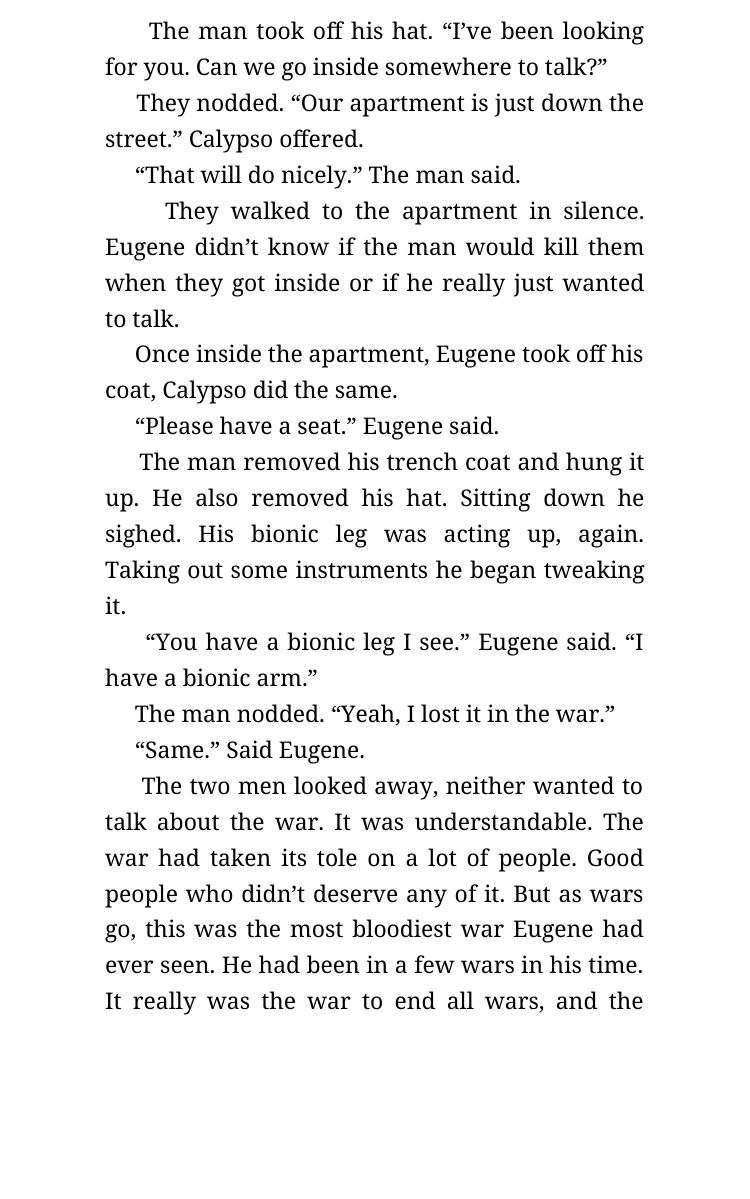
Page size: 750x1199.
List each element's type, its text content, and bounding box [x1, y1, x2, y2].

text “Same.” Said Eugene. [105, 734, 645, 765]
text “That will do nicely.” The man said. [105, 159, 645, 190]
text The two men looked away, neither wanted to talk about the war. It was understandable. The war had taken its tole on a lot of people. Good people who didn’t deserve any of it. But as wars go, this was the most bloodiest war Eugene had ever seen. He had been in a few wars in his time. It really was the war to end all wars, and the [105, 770, 645, 1017]
text The man nodded. “Yeah, I lost it in the war.” [105, 698, 645, 729]
text “You have a bionic leg I see.” Eugene said. “I have a bionic arm.” [105, 626, 645, 693]
text “Please have a seat.” Eugene said. [105, 410, 645, 442]
text The man removed his trench coat and hung it up. He also removed his hat. Sitting down he sighed. His bionic leg was acting up, again. Taking out some instruments he began tweaking it. [105, 446, 645, 621]
text The man took off his hat. “I’ve been looking for you. Can we go inside somewhere to talk?” [105, 15, 645, 82]
text They nodded. “Our apartment is just down the street.” Calypso offered. [105, 87, 645, 154]
text They walked to the apartment in silence. Eugene didn’t know if the man would kill them when they got inside or if he really just wanted to talk. [105, 195, 645, 334]
text Once inside the apartment, Eugene took off his coat, Calypso did the same. [105, 338, 645, 406]
